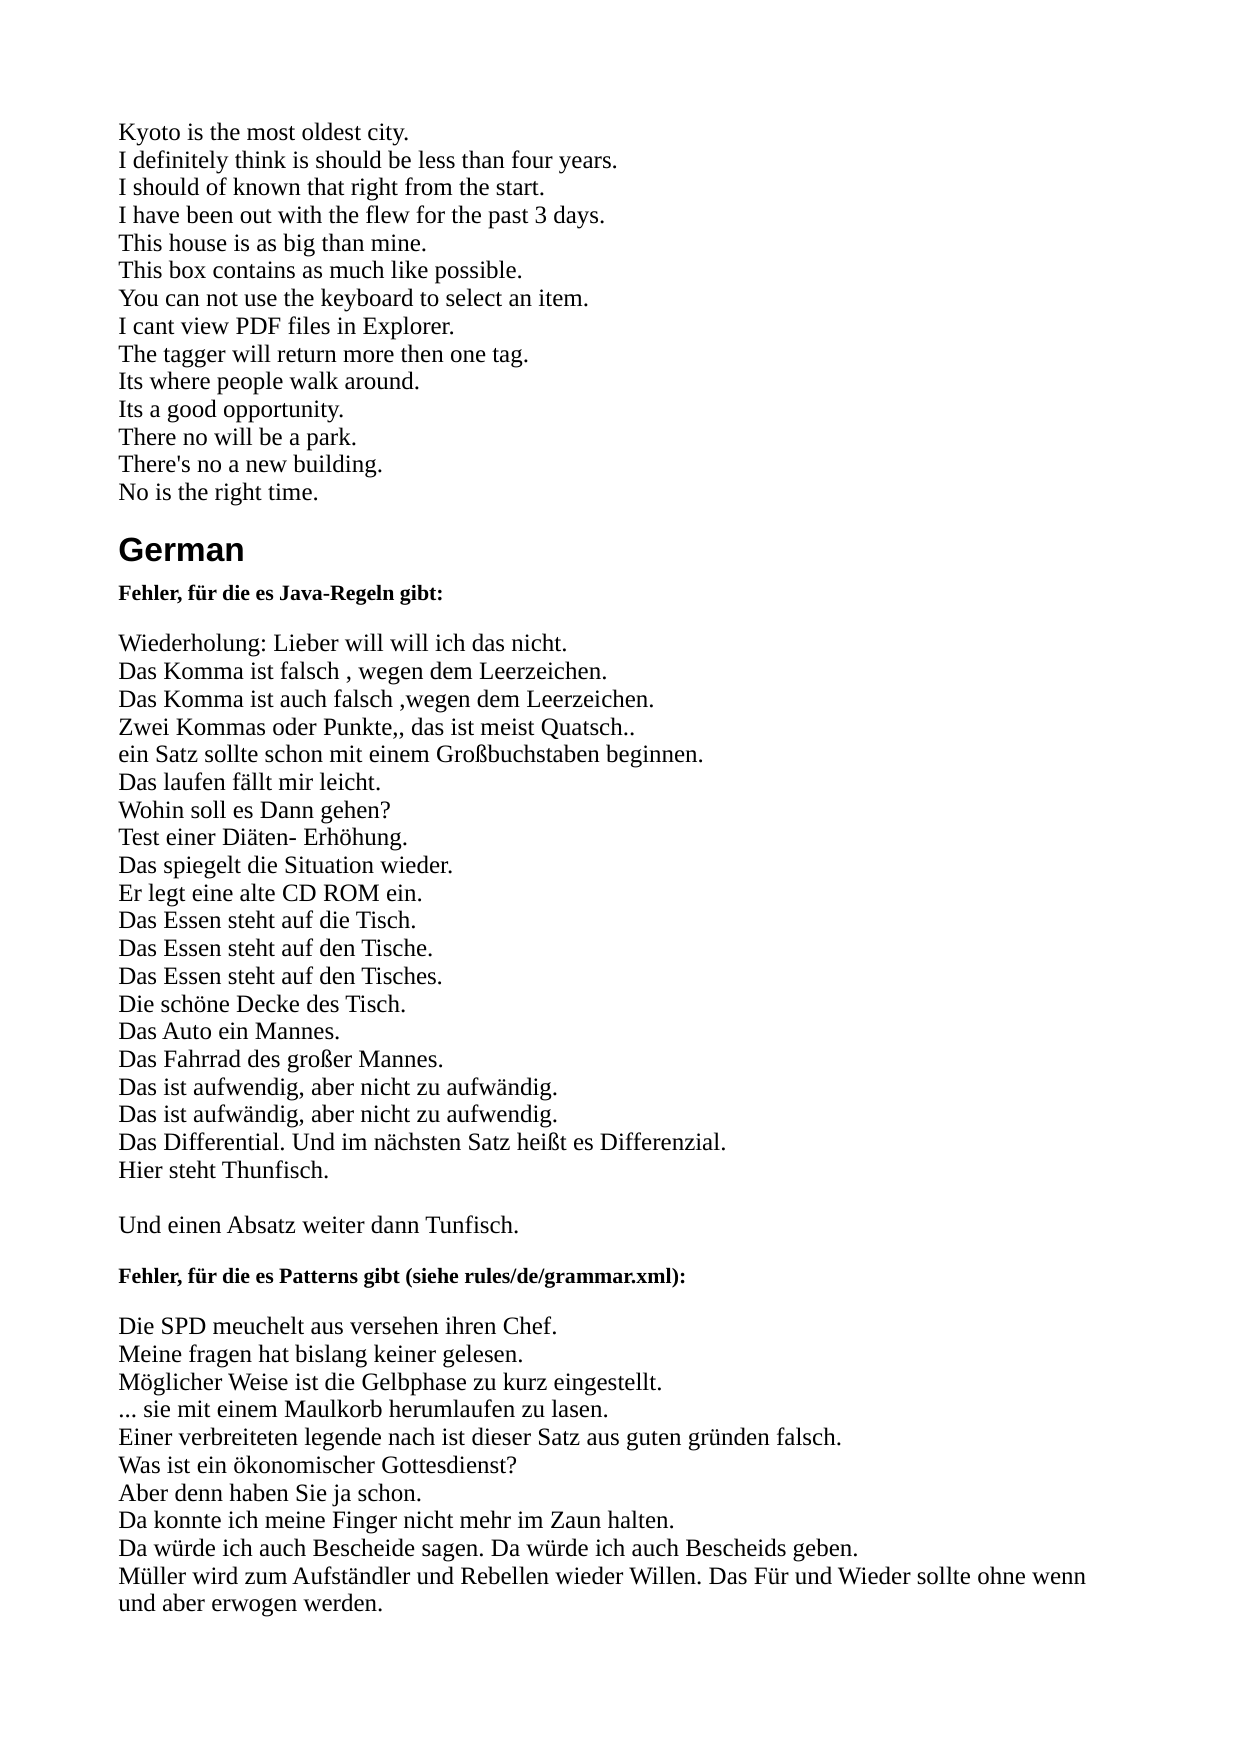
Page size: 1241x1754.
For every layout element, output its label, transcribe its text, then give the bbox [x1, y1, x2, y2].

text I should of known that right from the start. [118, 173, 1122, 201]
text Test einer Diäten- Erhöhung. [118, 823, 1122, 851]
text Er legt eine alte CD ROM ein. [118, 879, 1122, 907]
text Its a good opportunity. [118, 395, 1122, 423]
text Its where people walk around. [118, 367, 1122, 395]
text Kyoto is the most oldest city. [118, 118, 1122, 146]
text Einer verbreiteten legende nach ist dieser Satz aus guten gründen falsch. [118, 1423, 1122, 1451]
text This box contains as much like possible. [118, 257, 1122, 284]
text Wohin soll es Dann gehen? [118, 796, 1122, 823]
text Das Komma ist falsch , wegen dem Leerzeichen. [118, 657, 1122, 685]
text Meine fragen hat bislang keiner gelesen. [118, 1340, 1122, 1368]
text Da würde ich auch Bescheide sagen. Da würde ich auch Bescheids geben. [118, 1534, 1122, 1562]
text Das spiegelt die Situation wieder. [118, 851, 1122, 879]
text Möglicher Weise ist die Gelbphase zu kurz eingestellt. [118, 1368, 1122, 1396]
text I definitely think is should be less than four years. [118, 146, 1122, 173]
text Das ist aufwendig, aber nicht zu aufwändig. [118, 1073, 1122, 1101]
text Aber denn haben Sie ja schon. [118, 1479, 1122, 1506]
text ... sie mit einem Maulkorb herumlaufen zu lasen. [118, 1396, 1122, 1423]
text I have been out with the flew for the past 3 days. [118, 201, 1122, 229]
text Da konnte ich meine Finger nicht mehr im Zaun halten. [118, 1506, 1122, 1534]
text Die SPD meuchelt aus versehen ihren Chef. [118, 1312, 1122, 1340]
text Fehler, für die es Patterns gibt (siehe rules/de/grammar.xml): [118, 1264, 1122, 1288]
text Was ist ein ökonomischer Gottesdienst? [118, 1451, 1122, 1479]
text ein Satz sollte schon mit einem Großbuchstaben beginnen. [118, 740, 1122, 768]
text There no will be a park. [118, 423, 1122, 451]
text Und einen Absatz weiter dann Tunfisch. [118, 1211, 1122, 1239]
text I cant view PDF files in Explorer. [118, 312, 1122, 340]
text Hier steht Thunfisch. [118, 1156, 1122, 1184]
text Das laufen fällt mir leicht. [118, 768, 1122, 796]
text Wiederholung: Lieber will will ich das nicht. [118, 629, 1122, 657]
text There's no a new building. [118, 451, 1122, 478]
text This house is as big than mine. [118, 229, 1122, 257]
subtitle German [118, 531, 1122, 568]
text Zwei Kommas oder Punkte,, das ist meist Quatsch.. [118, 713, 1122, 740]
text Das Differential. Und im nächsten Satz heißt es Differenzial. [118, 1128, 1122, 1156]
text Müller wird zum Aufständler und Rebellen wieder Willen. Das Für und Wieder sollte ohne wenn und aber erwogen werden. [118, 1562, 1122, 1617]
text Das Komma ist auch falsch ,wegen dem Leerzeichen. [118, 685, 1122, 713]
text The tagger will return more then one tag. [118, 340, 1122, 367]
text Fehler, für die es Java-Regeln gibt: [118, 581, 1122, 605]
text No is the right time. [118, 478, 1122, 506]
text You can not use the keyboard to select an item. [118, 284, 1122, 312]
text Das ist aufwändig, aber nicht zu aufwendig. [118, 1101, 1122, 1128]
text Das Essen steht auf die Tisch. Das Essen steht auf den Tische. Das Essen steht auf den Tisches. Die schöne Decke des Tisch. Das Auto ein Mannes. Das Fahrrad des großer Mannes. [118, 907, 1122, 1073]
